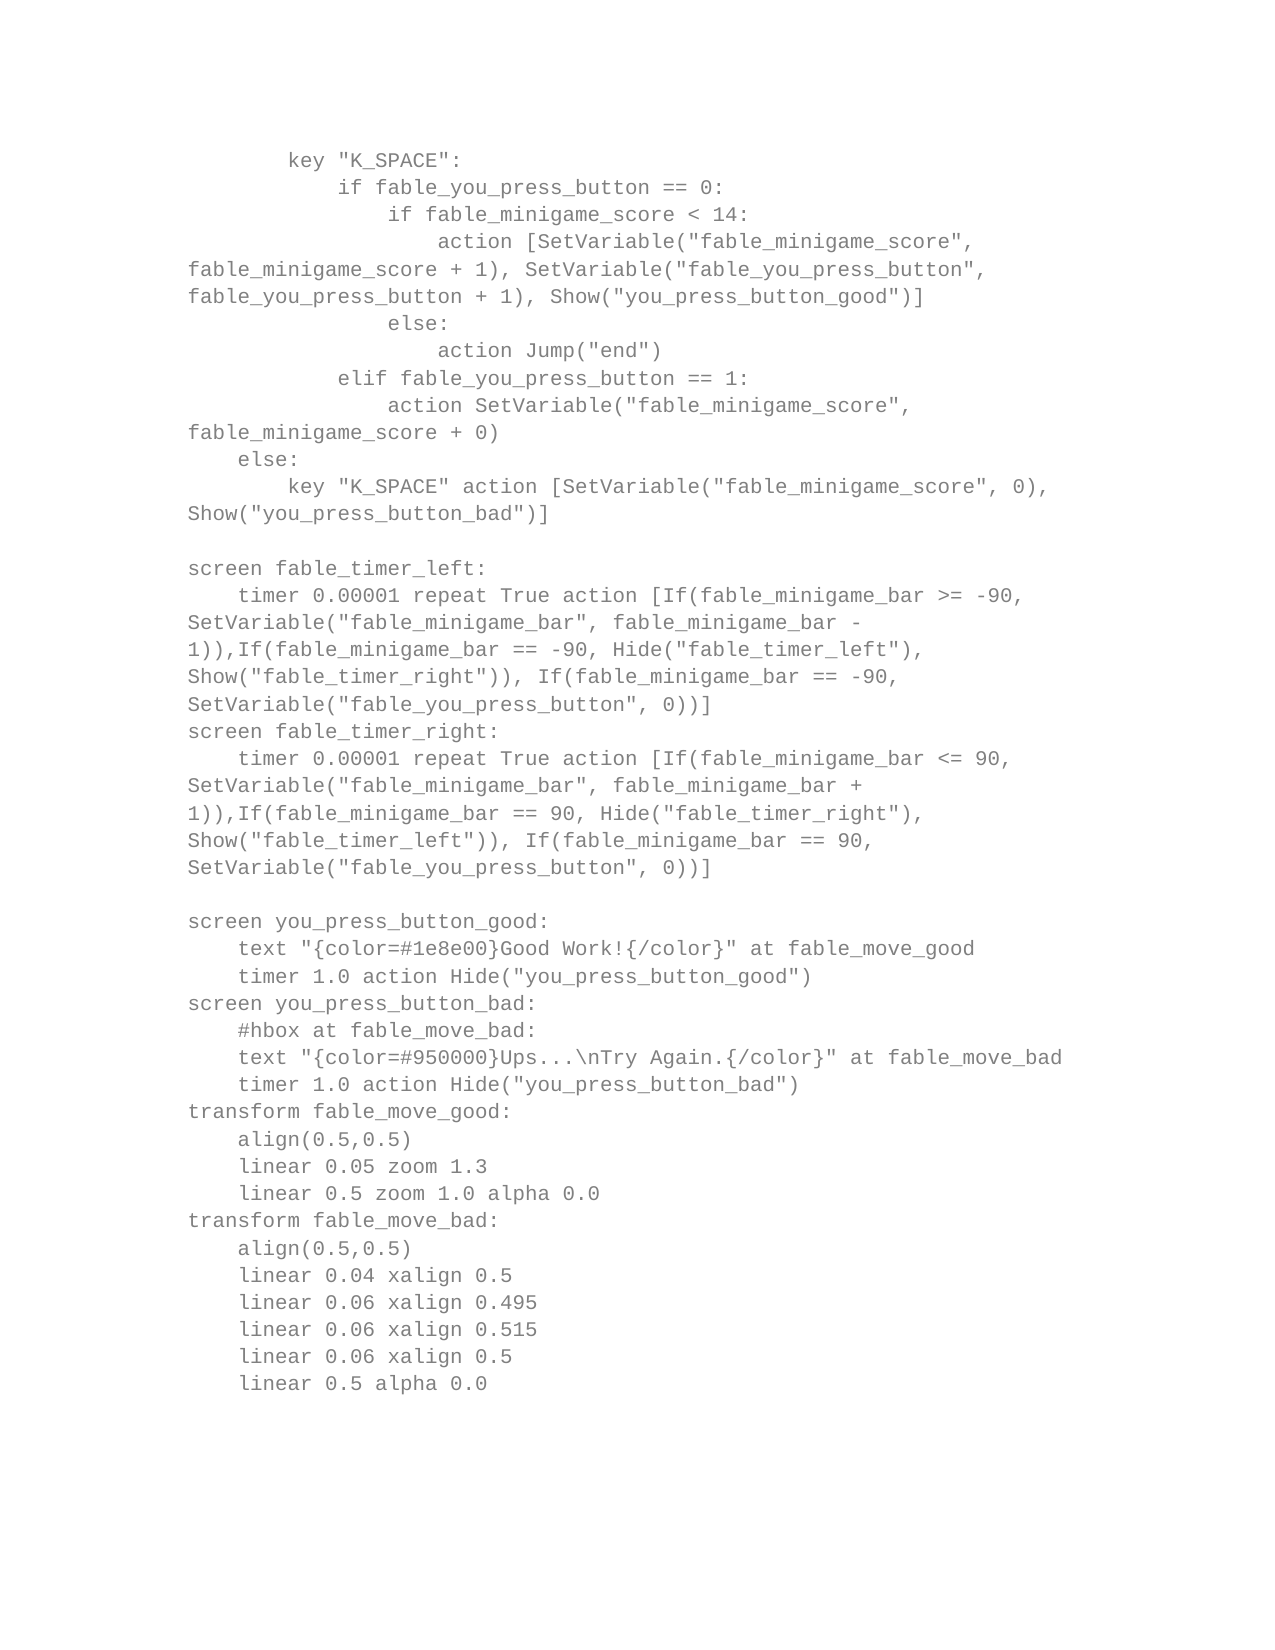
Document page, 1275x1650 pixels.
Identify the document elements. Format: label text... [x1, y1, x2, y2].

text action Jump("end") [187, 340, 1087, 364]
text else: [187, 449, 1087, 473]
text linear 0.06 xalign 0.5 [187, 1346, 1087, 1370]
text linear 0.04 xalign 0.5 [187, 1265, 1087, 1288]
text align(0.5,0.5) [187, 1129, 1087, 1152]
text timer 1.0 action Hide("you_press_button_bad") [187, 1074, 1087, 1098]
text screen you_press_button_good: [187, 911, 1087, 935]
text action SetVariable("fable_minigame_score", fable_minigame_score + 0) [187, 395, 1087, 446]
text screen you_press_button_bad: [187, 993, 1087, 1016]
text transform fable_move_bad: [187, 1210, 1087, 1234]
text timer 1.0 action Hide("you_press_button_good") [187, 966, 1087, 989]
text linear 0.5 zoom 1.0 alpha 0.0 [187, 1183, 1087, 1207]
text if fable_minigame_score < 14: [187, 204, 1087, 228]
text screen fable_timer_right: [187, 721, 1087, 744]
text if fable_you_press_button == 0: [187, 177, 1087, 201]
text else: [187, 313, 1087, 337]
text elif fable_you_press_button == 1: [187, 367, 1087, 391]
text key "K_SPACE" action [SetVariable("fable_minigame_score", 0), Show("you_press_button_bad")] [187, 476, 1087, 527]
text transform fable_move_good: [187, 1102, 1087, 1125]
text key "K_SPACE": [187, 150, 1087, 174]
text #hbox at fable_move_bad: [187, 1020, 1087, 1044]
text linear 0.05 zoom 1.3 [187, 1156, 1087, 1179]
text text "{color=#1e8e00}Good Work!{/color}" at fable_move_good [187, 938, 1087, 962]
text timer 0.00001 repeat True action [If(fable_minigame_bar <= 90, SetVariable("fable_minigame_bar", fable_minigame_bar + 1)),If(fable_minigame_bar == 90, Hide("fable_timer_right"), Show("fable_timer_left")), If(fable_minigame_bar == 90, SetVariable("fable_you_press_button", 0))] [187, 748, 1087, 881]
text text "{color=#950000}Ups...\nTry Again.{/color}" at fable_move_bad [187, 1047, 1087, 1071]
text screen fable_timer_left: [187, 558, 1087, 581]
text timer 0.00001 repeat True action [If(fable_minigame_bar >= -90, SetVariable("fable_minigame_bar", fable_minigame_bar - 1)),If(fable_minigame_bar == -90, Hide("fable_timer_left"), Show("fable_timer_right")), If(fable_minigame_bar == -90, SetVariable("fable_you_press_button", 0))] [187, 585, 1087, 717]
text align(0.5,0.5) [187, 1237, 1087, 1261]
text action [SetVariable("fable_minigame_score", fable_minigame_score + 1), SetVariable("fable_you_press_button", fable_you_press_button + 1), Show("you_press_button_good")] [187, 232, 1087, 309]
text linear 0.06 xalign 0.495 [187, 1292, 1087, 1316]
text linear 0.06 xalign 0.515 [187, 1319, 1087, 1343]
text linear 0.5 alpha 0.0 [187, 1373, 1087, 1397]
